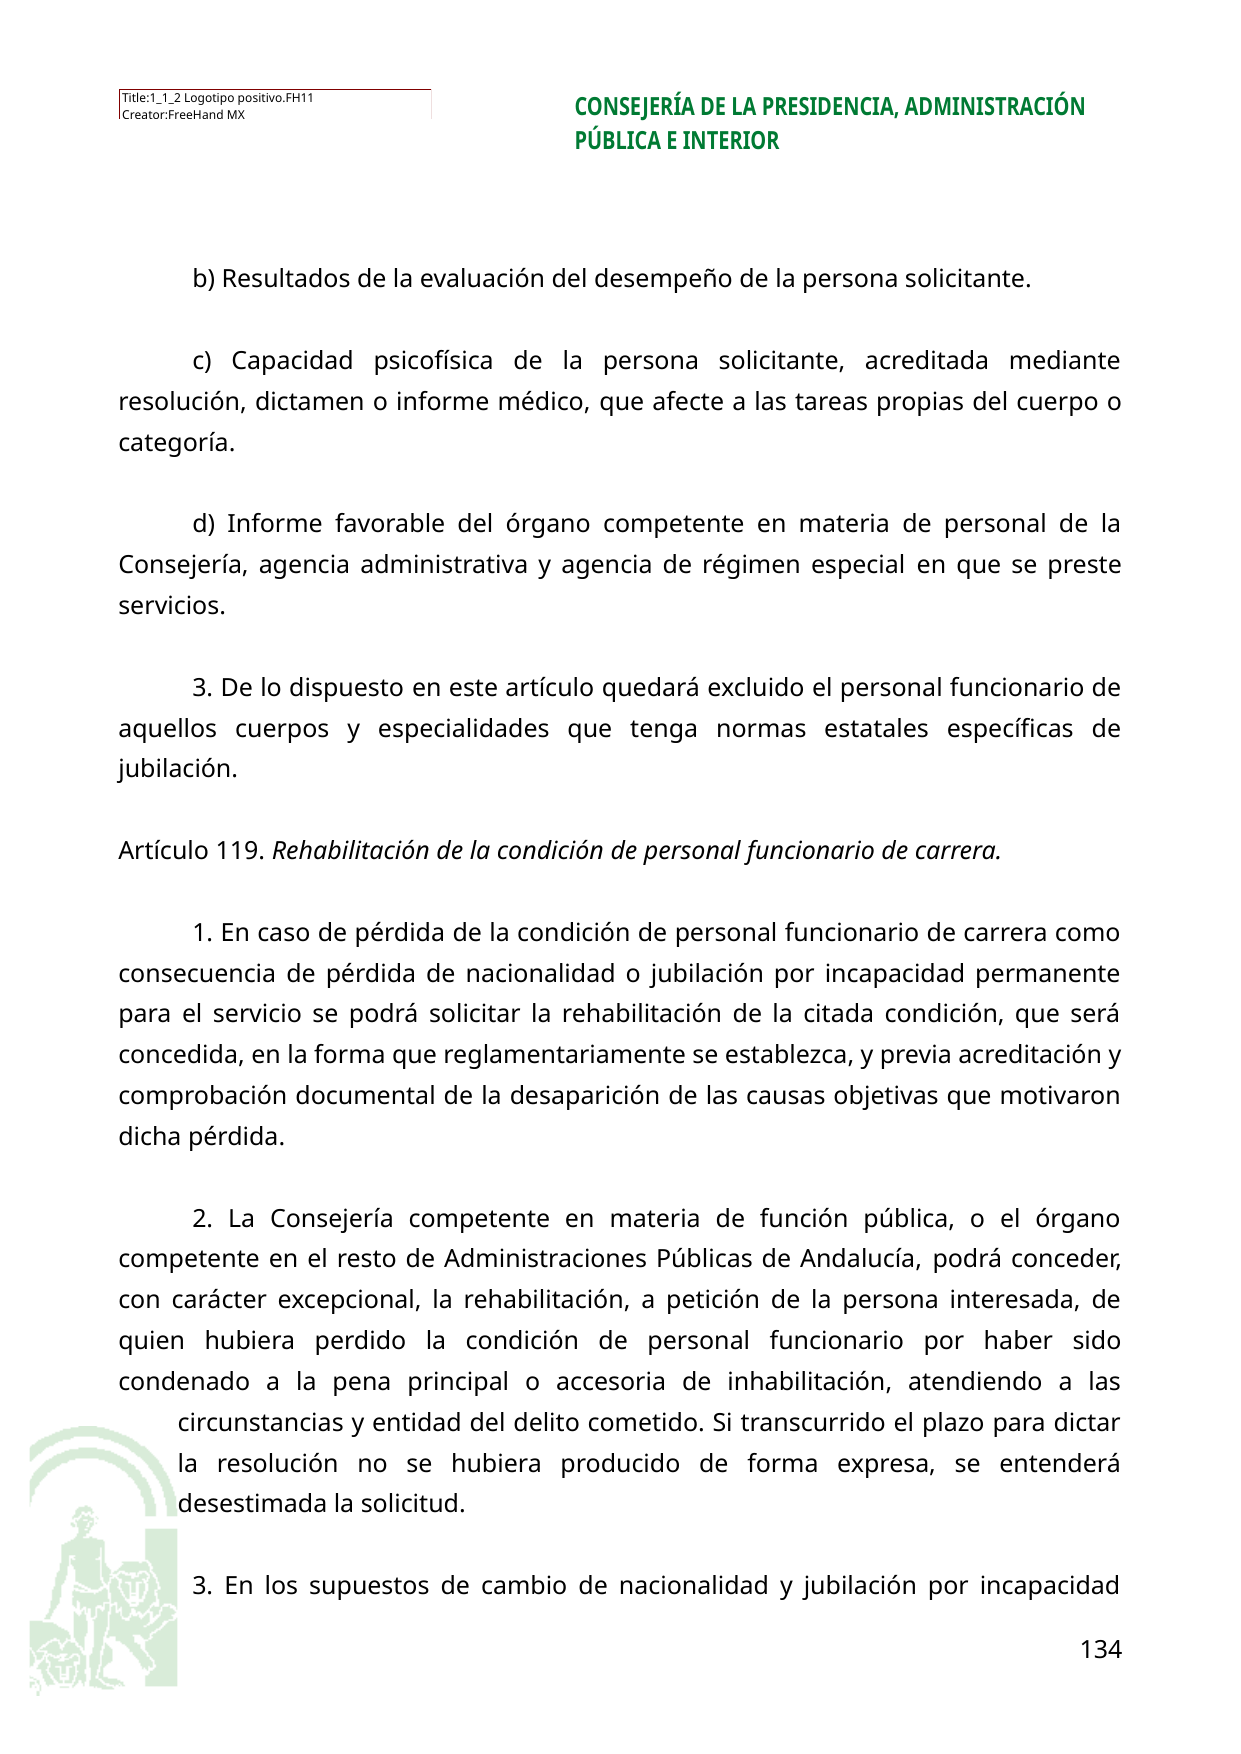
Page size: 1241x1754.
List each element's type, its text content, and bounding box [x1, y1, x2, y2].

text 2. La Consejería competente en materia de función pública, o el órgano competente en el resto de Administraciones Públicas de Andalucía, podrá conceder, con carácter excepcional, la rehabilitación, a petición de la persona interesada, de quien hubiera perdido la condición de personal funcionario por haber sido condenado a la pena principal o accesoria de inhabilitación, atendiendo a las circunstancias y entidad del delito cometido. Si transcurrido el plazo para dictar la resolución no se hubiera producido de forma expresa, se entenderá desestimada la solicitud. [118, 1200, 1122, 1520]
text Artículo 119. Rehabilitación de la condición de personal funcionario de carrera. [118, 833, 1122, 867]
text b) Resultados de la evaluación del desempeño de la persona solicitante. [118, 261, 1122, 295]
picture [29, 1426, 178, 1696]
text 1. En caso de pérdida de la condición de personal funcionario de carrera como consecuencia de pérdida de nacionalidad o jubilación por incapacidad permanente para el servicio se podrá solicitar la rehabilitación de la citada condición, que será concedida, en la forma que reglamentariamente se establezca, y previa acreditación y comprobación documental de la desaparición de las causas objetivas que motivaron dicha pérdida. [118, 914, 1122, 1153]
text 3. En los supuestos de cambio de nacionalidad y jubilación por incapacidad [178, 1568, 1122, 1602]
text d) Informe favorable del órgano competente en materia de personal de la Consejería, agencia administrativa y agencia de régimen especial en que se preste servicios. [118, 506, 1122, 622]
text 3. De lo dispuesto en este artículo quedará excluido el personal funcionario de aquellos cuerpos y especialidades que tenga normas estatales específicas de jubilación. [118, 669, 1122, 785]
text c) Capacidad psicofísica de la persona solicitante, acreditada mediante resolución, dictamen o informe médico, que afecte a las tareas propias del cuerpo o categoría. [118, 343, 1122, 458]
